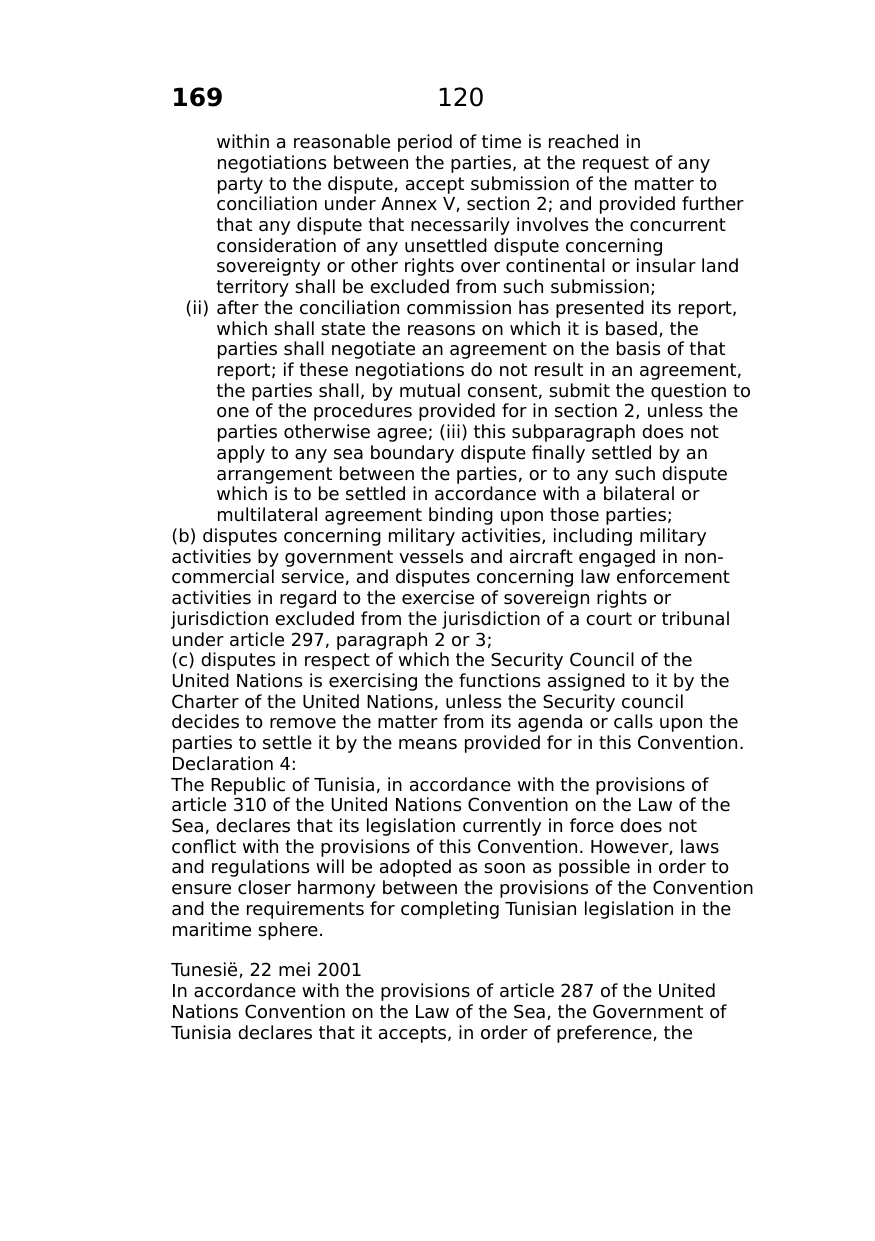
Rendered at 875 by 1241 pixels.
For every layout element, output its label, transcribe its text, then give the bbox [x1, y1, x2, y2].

text Declaration 4: [171, 754, 756, 774]
text (b) disputes concerning military activities, including military activities by government vessels and aircraft engaged in non-commercial service, and disputes concerning law enforcement activities in regard to the exercise of sovereign rights or jurisdiction excluded from the jurisdiction of a court or tribunal under article 297, paragraph 2 or 3; [171, 526, 756, 650]
text The Republic of Tunisia, in accordance with the provisions of article 310 of the United Nations Convention on the Law of the Sea, declares that its legislation currently in force does not conflict with the provisions of this Convention. However, laws and regulations will be adopted as soon as possible in order to ensure closer harmony between the provisions of the Convention and the requirements for completing Tunisian legislation in the maritime sphere. [171, 774, 756, 940]
text (ii) after the conciliation commission has presented its report, which shall state the reasons on which it is based, the parties shall negotiate an agreement on the basis of that report; if these negotiations do not result in an agreement, the parties shall, by mutual consent, submit the question to one of the procedures provided for in section 2, unless the parties otherwise agree; (iii) this subparagraph does not apply to any sea boundary dispute finally settled by an arrangement between the parties, or to any such dispute which is to be settled in accordance with a bilateral or multilateral agreement binding upon those parties; [171, 298, 756, 526]
text (c) disputes in respect of which the Security Council of the United Nations is exercising the functions assigned to it by the Charter of the United Nations, unless the Security council decides to remove the matter from its agenda or calls upon the parties to settle it by the means provided for in this Convention. [171, 650, 756, 754]
text Tunesië, 22 mei 2001 [171, 960, 756, 981]
text within a reasonable period of time is reached in negotiations between the parties, at the request of any party to the dispute, accept submission of the matter to conciliation under Annex V, section 2; and provided further that any dispute that necessarily involves the concurrent consideration of any unsettled dispute concerning sovereignty or other rights over continental or insular land territory shall be excluded from such submission; [171, 132, 756, 298]
text In accordance with the provisions of article 287 of the United Nations Convention on the Law of the Sea, the Government of Tunisia declares that it accepts, in order of preference, the [171, 981, 756, 1043]
